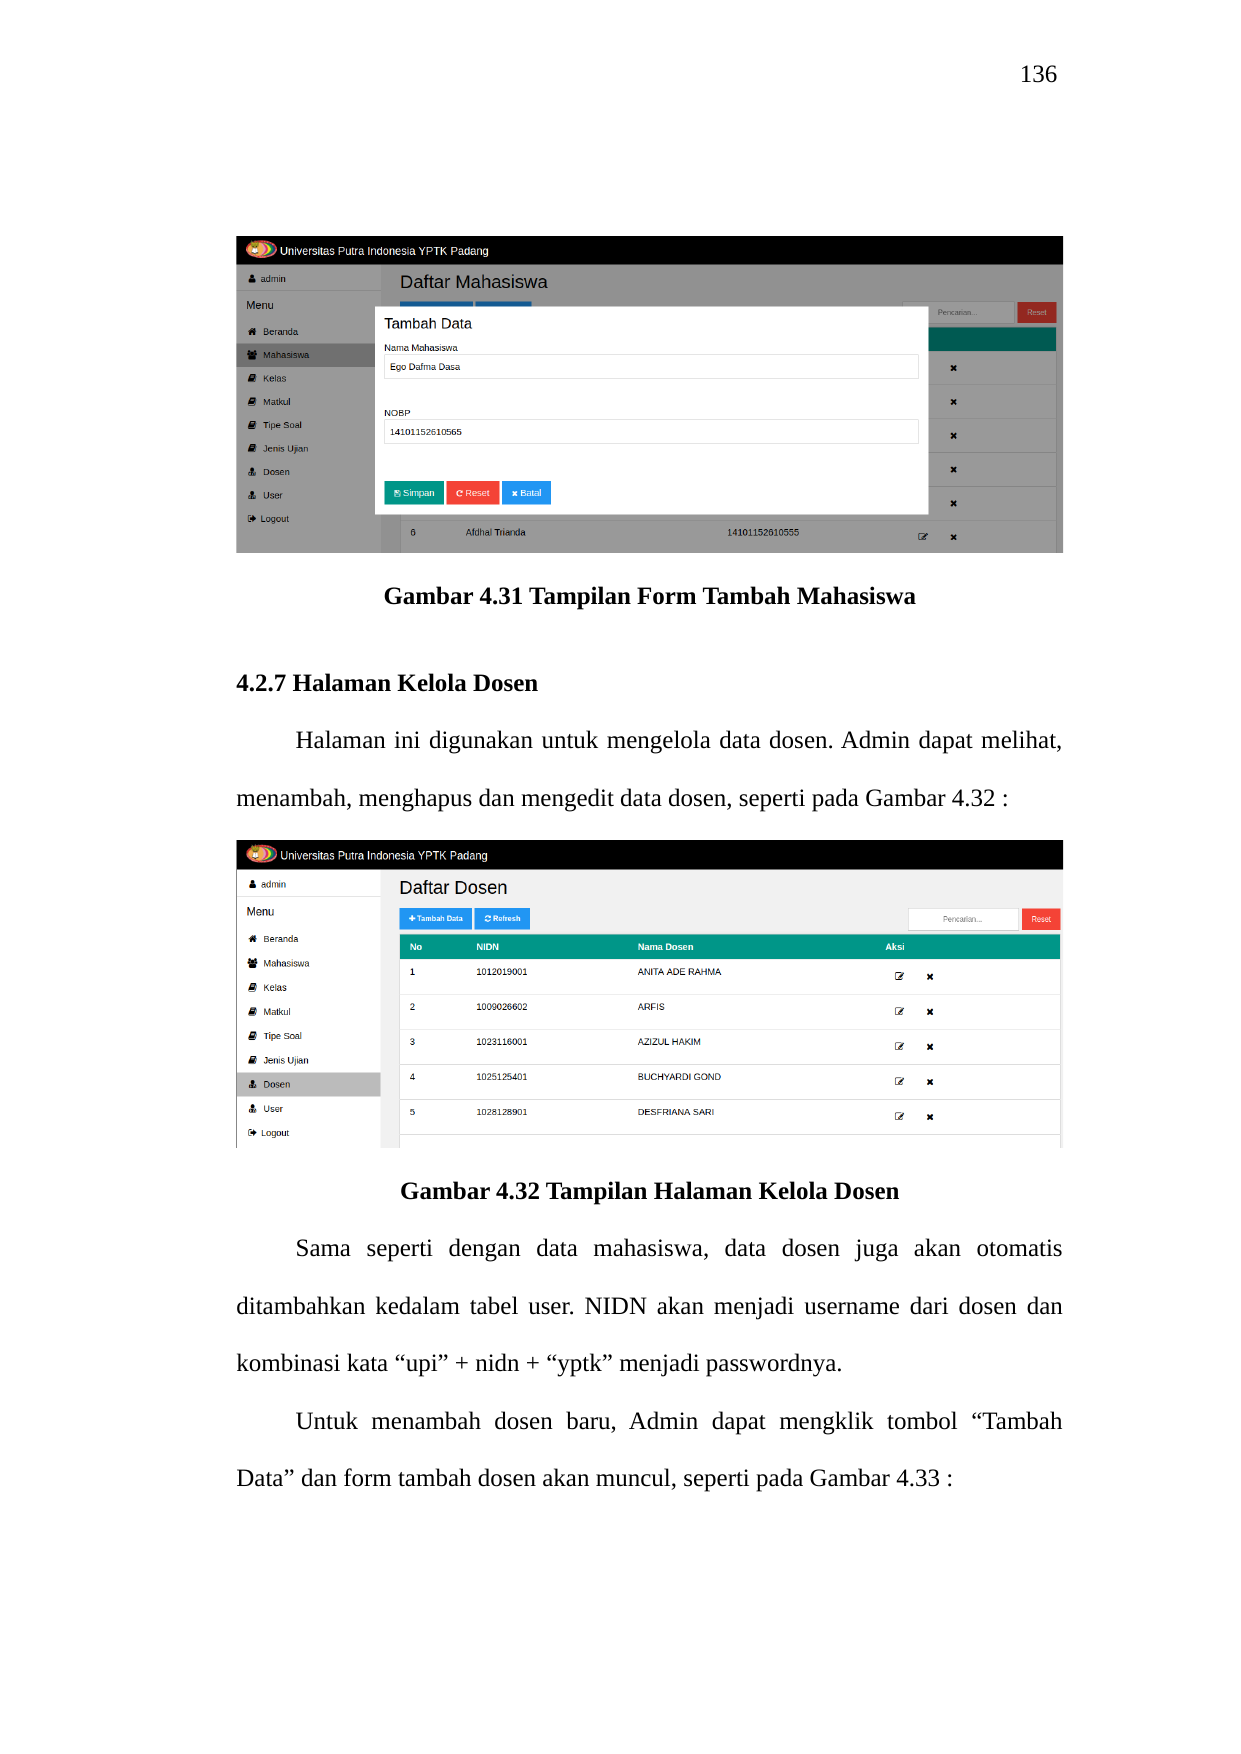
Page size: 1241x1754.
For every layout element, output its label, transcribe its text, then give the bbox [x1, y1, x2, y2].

text Halaman ini digunakan untuk mengelola data dosen. Admin dapat melihat, menambah, menghapus dan mengedit data dosen, seperti pada Gambar 4.32 : [236, 725, 1063, 811]
text Untuk menambah dosen baru, Admin dapat mengklik tombol “Tambah Data” dan form tambah dosen akan muncul, seperti pada Gambar 4.33 : [236, 1406, 1063, 1492]
text Gambar 4.31 Tampilan Form Tambah Mahasiswa [236, 553, 1063, 610]
subtitle 4.2.7 Halaman Kelola Dosen [236, 668, 1063, 696]
text Gambar 4.32 Tampilan Halaman Kelola Dosen [236, 1148, 1063, 1205]
text Sama seperti dengan data mahasiswa, data dosen juga akan otomatis ditambahkan kedalam tabel user. NIDN akan menjadi username dari dosen dan kombinasi kata “upi” + nidn + “yptk” menjadi passwordnya. [236, 1233, 1063, 1377]
picture [236, 236, 1064, 553]
picture [236, 840, 1064, 1148]
